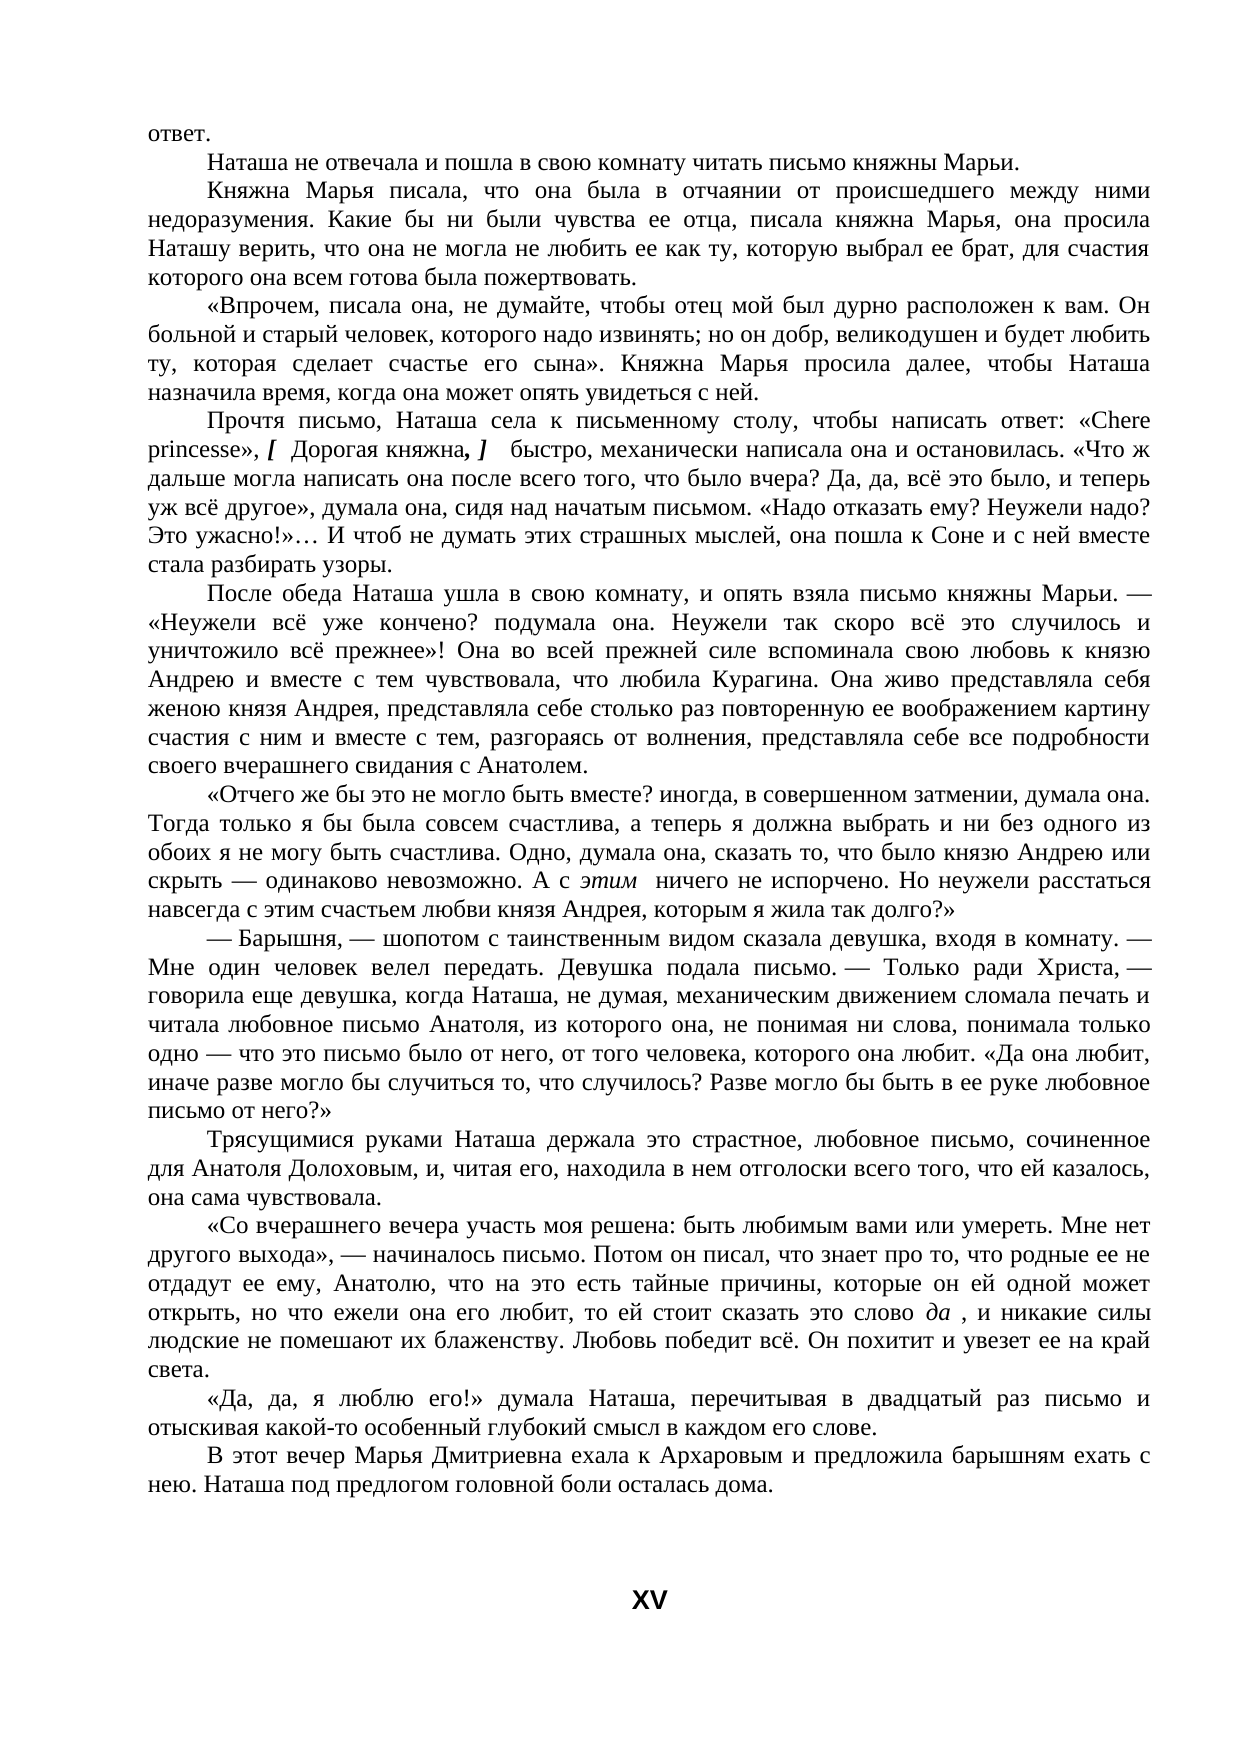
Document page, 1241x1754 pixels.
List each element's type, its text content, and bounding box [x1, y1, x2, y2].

text «Впрочем, писала она, не думайте, чтобы отец мой был дурно расположен к вам. Он больной и старый человек, которого надо извинять; но он добр, великодушен и будет любить ту, которая сделает счастье его сына». Княжна Марья просила далее, чтобы Наташа назначила время, когда она может опять увидеться с ней. [148, 291, 1152, 406]
text Княжна Марья писала, что она была в отчаянии от происшедшего между ними недоразумения. Какие бы ни были чувства ее отца, писала княжна Марья, она просила Наташу верить, что она не могла не любить ее как ту, которую выбрал ее брат, для счастия которого она всем готова была пожертвовать. [148, 176, 1152, 291]
text ответ. [148, 118, 1152, 147]
text Трясущимися руками Наташа держала это страстное, любовное письмо, сочиненное для Анатоля Долоховым, и, читая его, находила в нем отголоски всего того, что ей казалось, она сама чувствовала. [148, 1124, 1152, 1211]
text — Барышня, — шопотом с таинственным видом сказала девушка, входя в комнату. — Мне один человек велел передать. Девушка подала письмо. — Только ради Христа, — говорила еще девушка, когда Наташа, не думая, механическим движением сломала печать и читала любовное письмо Анатоля, из которого она, не понимая ни слова, понимала только одно — что это письмо было от него, от того человека, которого она любит. «Да она любит, иначе разве могло бы случиться то, что случилось? Разве могло бы быть в ее руке любовное письмо от него?» [148, 923, 1152, 1124]
text Прочтя письмо, Наташа села к письменному столу, чтобы написать ответ: «Chere princesse», [ Дорогая княжна, ] быстро, механически написала она и остановилась. «Что ж дальше могла написать она после всего того, что было вчера? Да, да, всё это было, и теперь уж всё другое», думала она, сидя над начатым письмом. «Надо отказать ему? Неужели надо? Это ужасно!»… И чтоб не думать этих страшных мыслей, она пошла к Соне и с ней вместе стала разбирать узоры. [148, 406, 1152, 578]
text «Да, да, я люблю его!» думала Наташа, перечитывая в двадцатый раз письмо и отыскивая какой-то особенный глубокий смысл в каждом его слове. [148, 1383, 1152, 1441]
text Наташа не отвечала и пошла в свою комнату читать письмо княжны Марьи. [148, 147, 1152, 176]
subtitle XV [148, 1584, 1152, 1616]
text После обеда Наташа ушла в свою комнату, и опять взяла письмо княжны Марьи. — «Неужели всё уже кончено? подумала она. Неужели так скоро всё это случилось и уничтожило всё прежнее»! Она во всей прежней силе вспоминала свою любовь к князю Андрею и вместе с тем чувствовала, что любила Курагина. Она живо представляла себя женою князя Андрея, представляла себе столько раз повторенную ее воображением картину счастия с ним и вместе с тем, разгораясь от волнения, представляла себе все подробности своего вчерашнего свидания с Анатолем. [148, 578, 1152, 779]
text «Отчего же бы это не могло быть вместе? иногда, в совершенном затмении, думала она. Тогда только я бы была совсем счастлива, а теперь я должна выбрать и ни без одного из обоих я не могу быть счастлива. Одно, думала она, сказать то, что было князю Андрею или скрыть — одинаково невозможно. А с этим ничего не испорчено. Но неужели расстаться навсегда с этим счастьем любви князя Андрея, которым я жила так долго?» [148, 779, 1152, 923]
text В этот вечер Марья Дмитриевна ехала к Архаровым и предложила барышням ехать с нею. Наташа под предлогом головной боли осталась дома. [148, 1441, 1152, 1498]
text «Со вчерашнего вечера участь моя решена: быть любимым вами или умереть. Мне нет другого выхода», — начиналось письмо. Потом он писал, что знает про то, что родные ее не отдадут ее ему, Анатолю, что на это есть тайные причины, которые он ей одной может открыть, но что ежели она его любит, то ей стоит сказать это слово да , и никакие силы людские не помешают их блаженству. Любовь победит всё. Он похитит и увезет ее на край света. [148, 1211, 1152, 1383]
